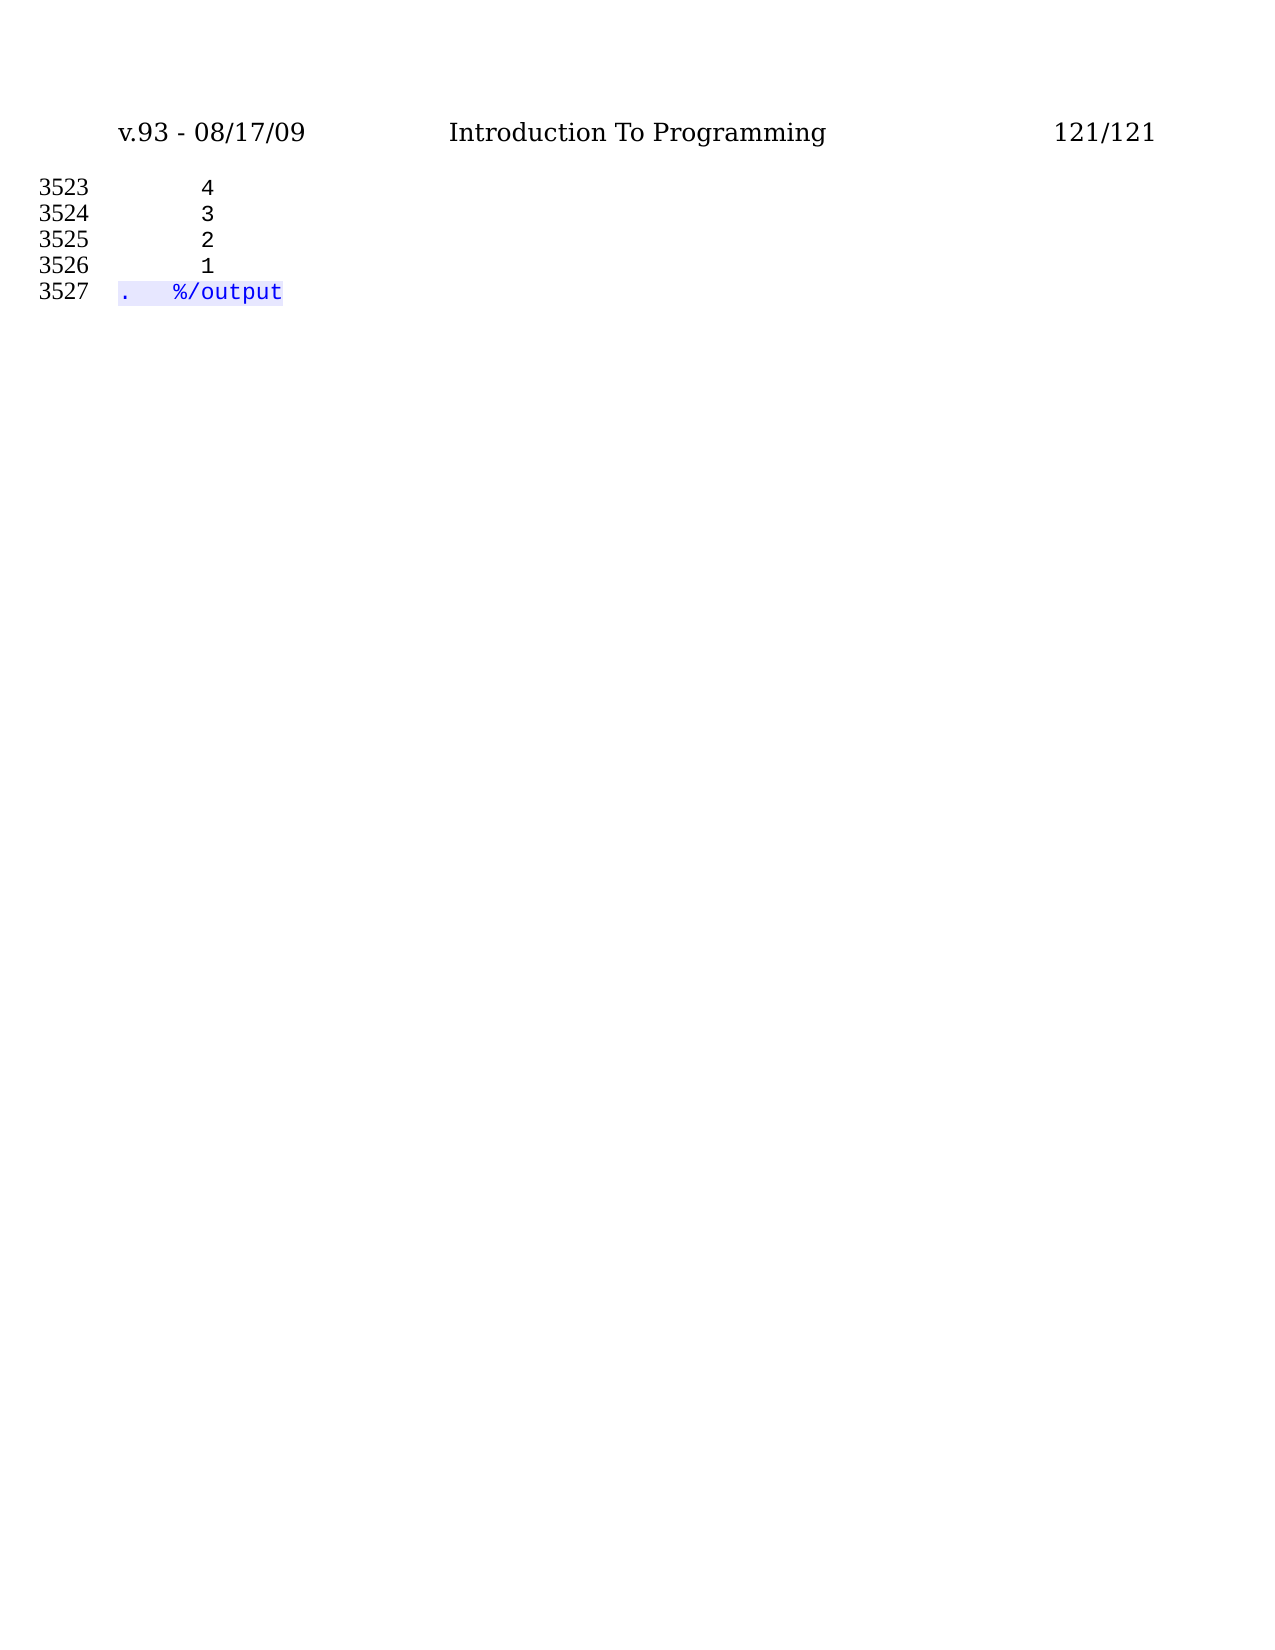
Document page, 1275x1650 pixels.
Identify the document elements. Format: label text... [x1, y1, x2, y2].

text 4 [118, 177, 1157, 203]
text 2 [118, 229, 1157, 254]
text 3 [118, 203, 1157, 229]
text 1 [118, 254, 1157, 281]
text . %/output [118, 281, 1157, 306]
